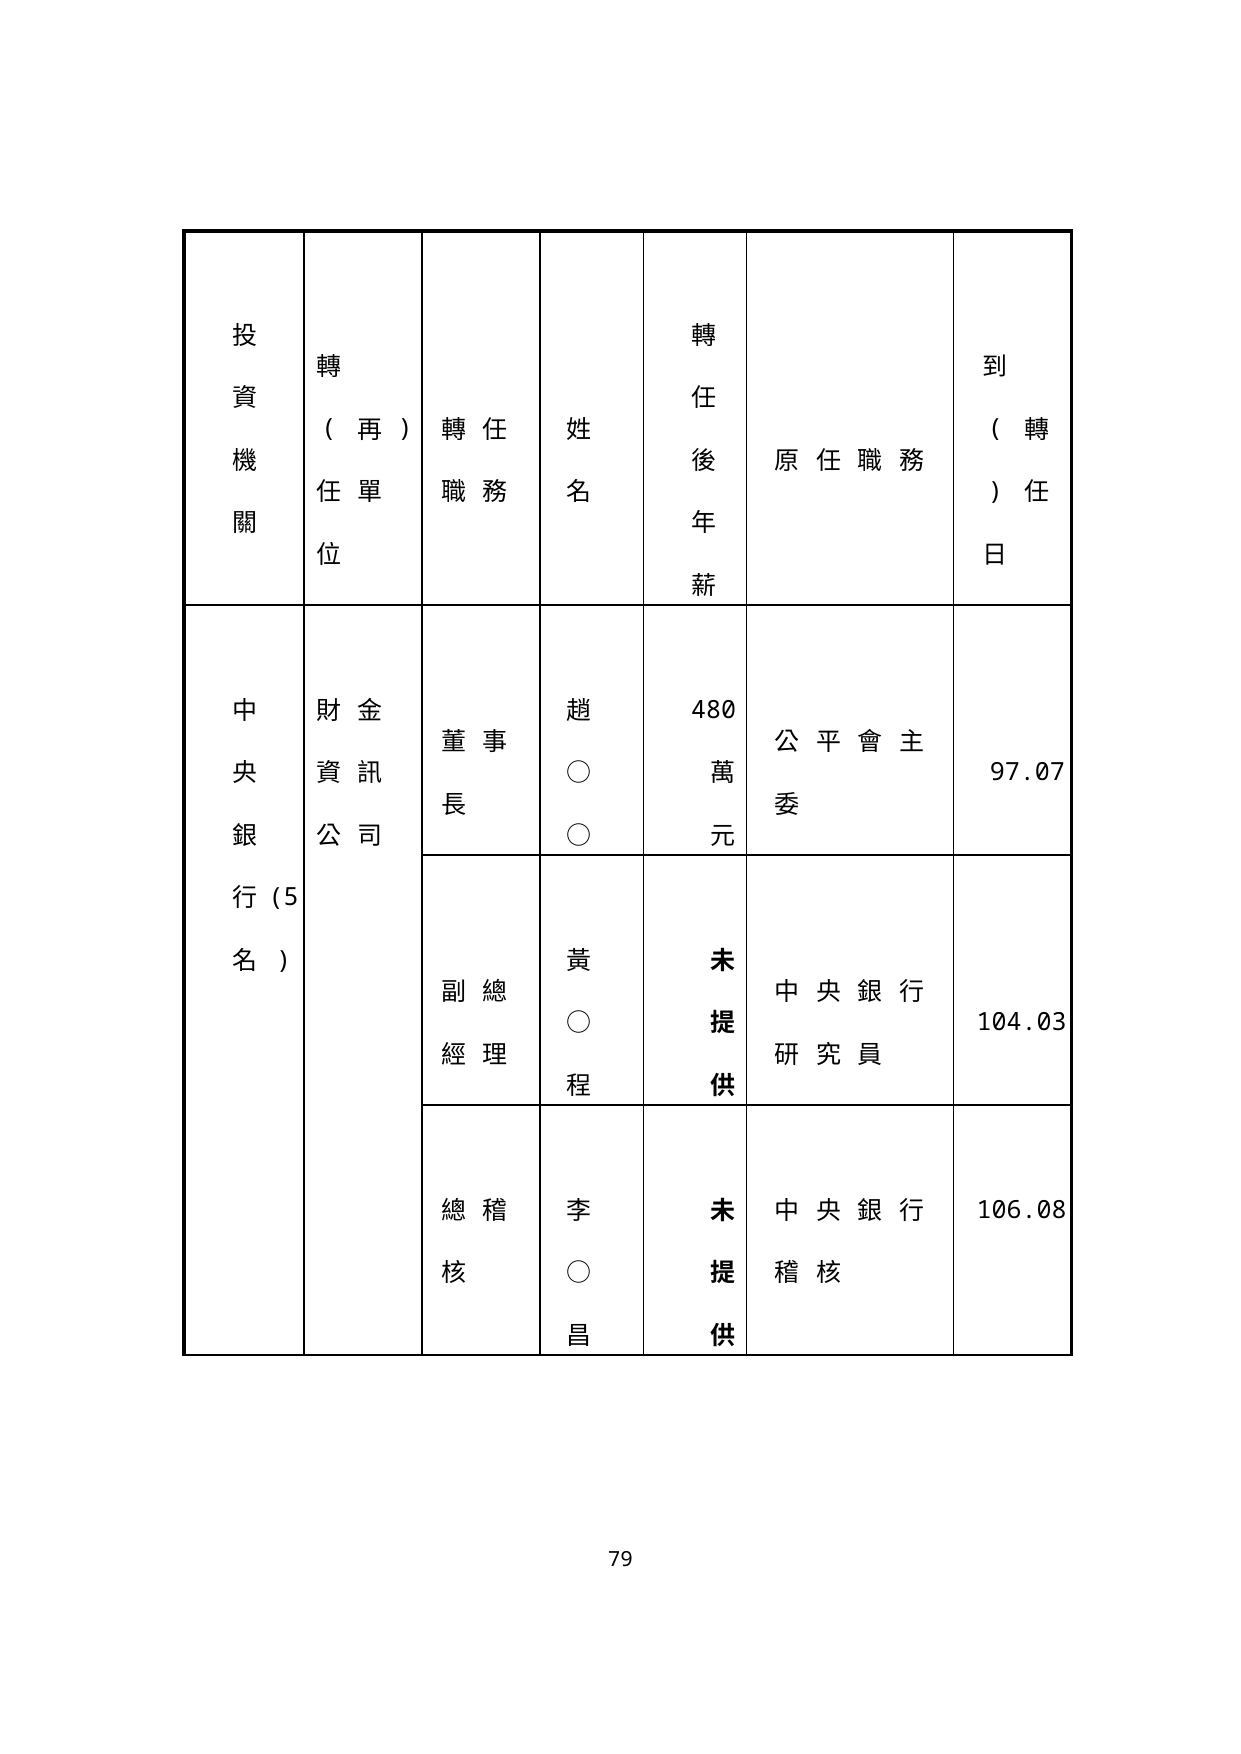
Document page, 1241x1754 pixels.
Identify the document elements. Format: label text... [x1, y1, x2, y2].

table_cell 李○昌 [541, 1106, 643, 1354]
table_cell 106.08 [954, 1106, 1070, 1354]
table_cell 104.03 [954, 856, 1070, 1104]
table_cell 黃○程 [541, 856, 643, 1104]
table_cell 480萬元 [644, 606, 746, 854]
table_cell 中央銀行(5名) [186, 606, 303, 1354]
table_header 轉任後年薪 [644, 233, 746, 604]
table_cell 趙○○ [541, 606, 643, 854]
table_cell 未提供 [644, 1106, 746, 1354]
table_cell 中央銀行研究員 [747, 856, 953, 1104]
table_cell 中央銀行稽核 [747, 1106, 953, 1354]
table_cell 97.07 [954, 606, 1070, 854]
table_cell 財金資訊公司 [305, 606, 421, 1354]
table_cell 總稽核 [423, 1106, 539, 1354]
table_cell 董事長 [423, 606, 539, 854]
table_header 到(轉)任日 [954, 233, 1070, 604]
table_cell 公平會主委 [747, 606, 953, 854]
table_header 轉(再)任單位 [305, 233, 421, 604]
table_header 姓名 [541, 233, 643, 604]
table_header 投資機關 [186, 233, 303, 604]
table_header 原任職務 [747, 233, 953, 604]
table_header 轉任職務 [423, 233, 539, 604]
table_cell 副總經理 [423, 856, 539, 1104]
table_cell 未提供 [644, 856, 746, 1104]
